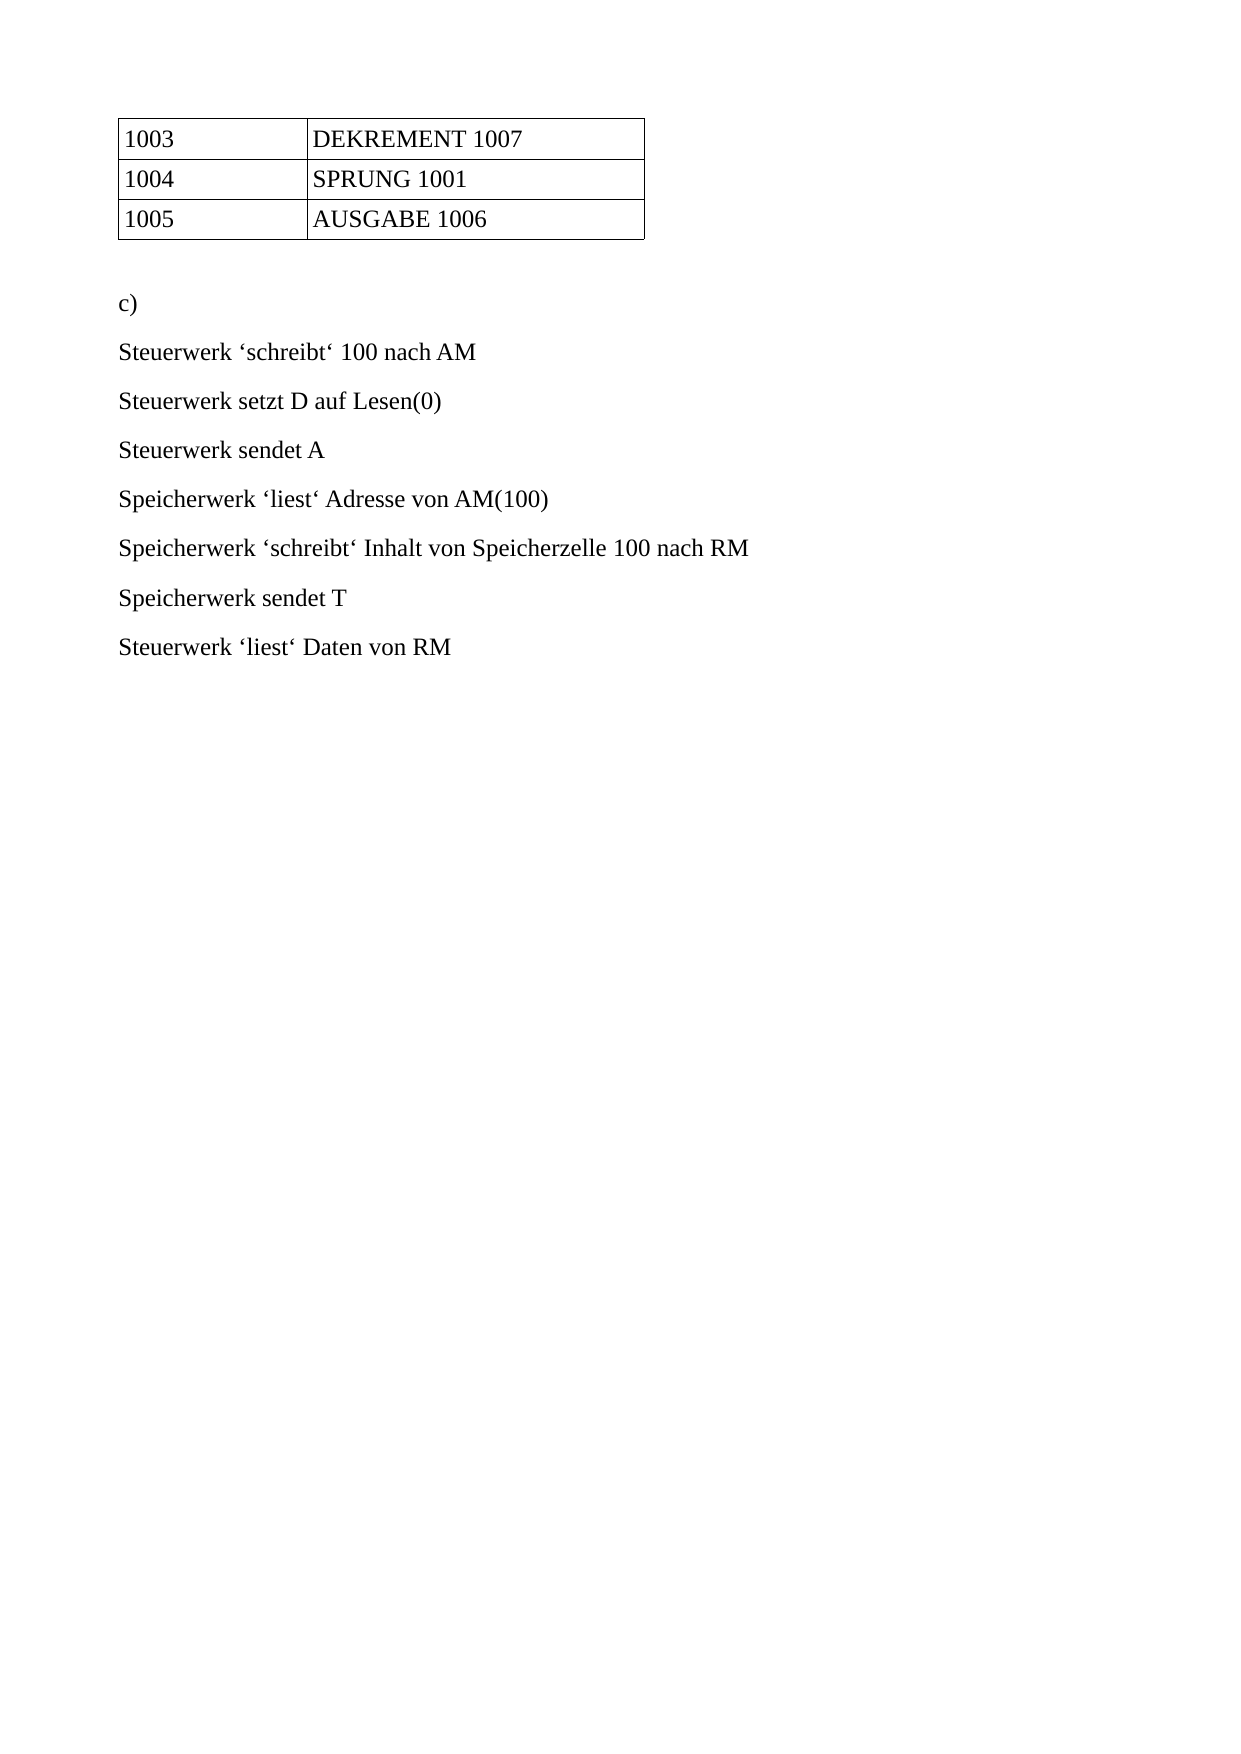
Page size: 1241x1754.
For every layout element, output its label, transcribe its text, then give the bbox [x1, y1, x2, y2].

text Speicherwerk sendet T [118, 583, 1122, 611]
table_cell 1005 [119, 200, 307, 239]
text Steuerwerk ‘schreibt‘ 100 nach AM [118, 337, 1122, 366]
text Steuerwerk sendet A [118, 435, 1122, 464]
table_cell DEKREMENT 1007 [308, 119, 644, 158]
text Steuerwerk setzt D auf Lesen(0) [118, 386, 1122, 415]
table_cell AUSGABE 1006 [308, 200, 644, 239]
table_cell SPRUNG 1001 [308, 160, 644, 199]
text Speicherwerk ‘liest‘ Adresse von AM(100) [118, 484, 1122, 513]
table_cell 1004 [119, 160, 307, 199]
text Speicherwerk ‘schreibt‘ Inhalt von Speicherzelle 100 nach RM [118, 533, 1122, 562]
text Steuerwerk ‘liest‘ Daten von RM [118, 632, 1122, 660]
table_cell 1003 [119, 119, 307, 158]
text c) [118, 288, 1122, 317]
